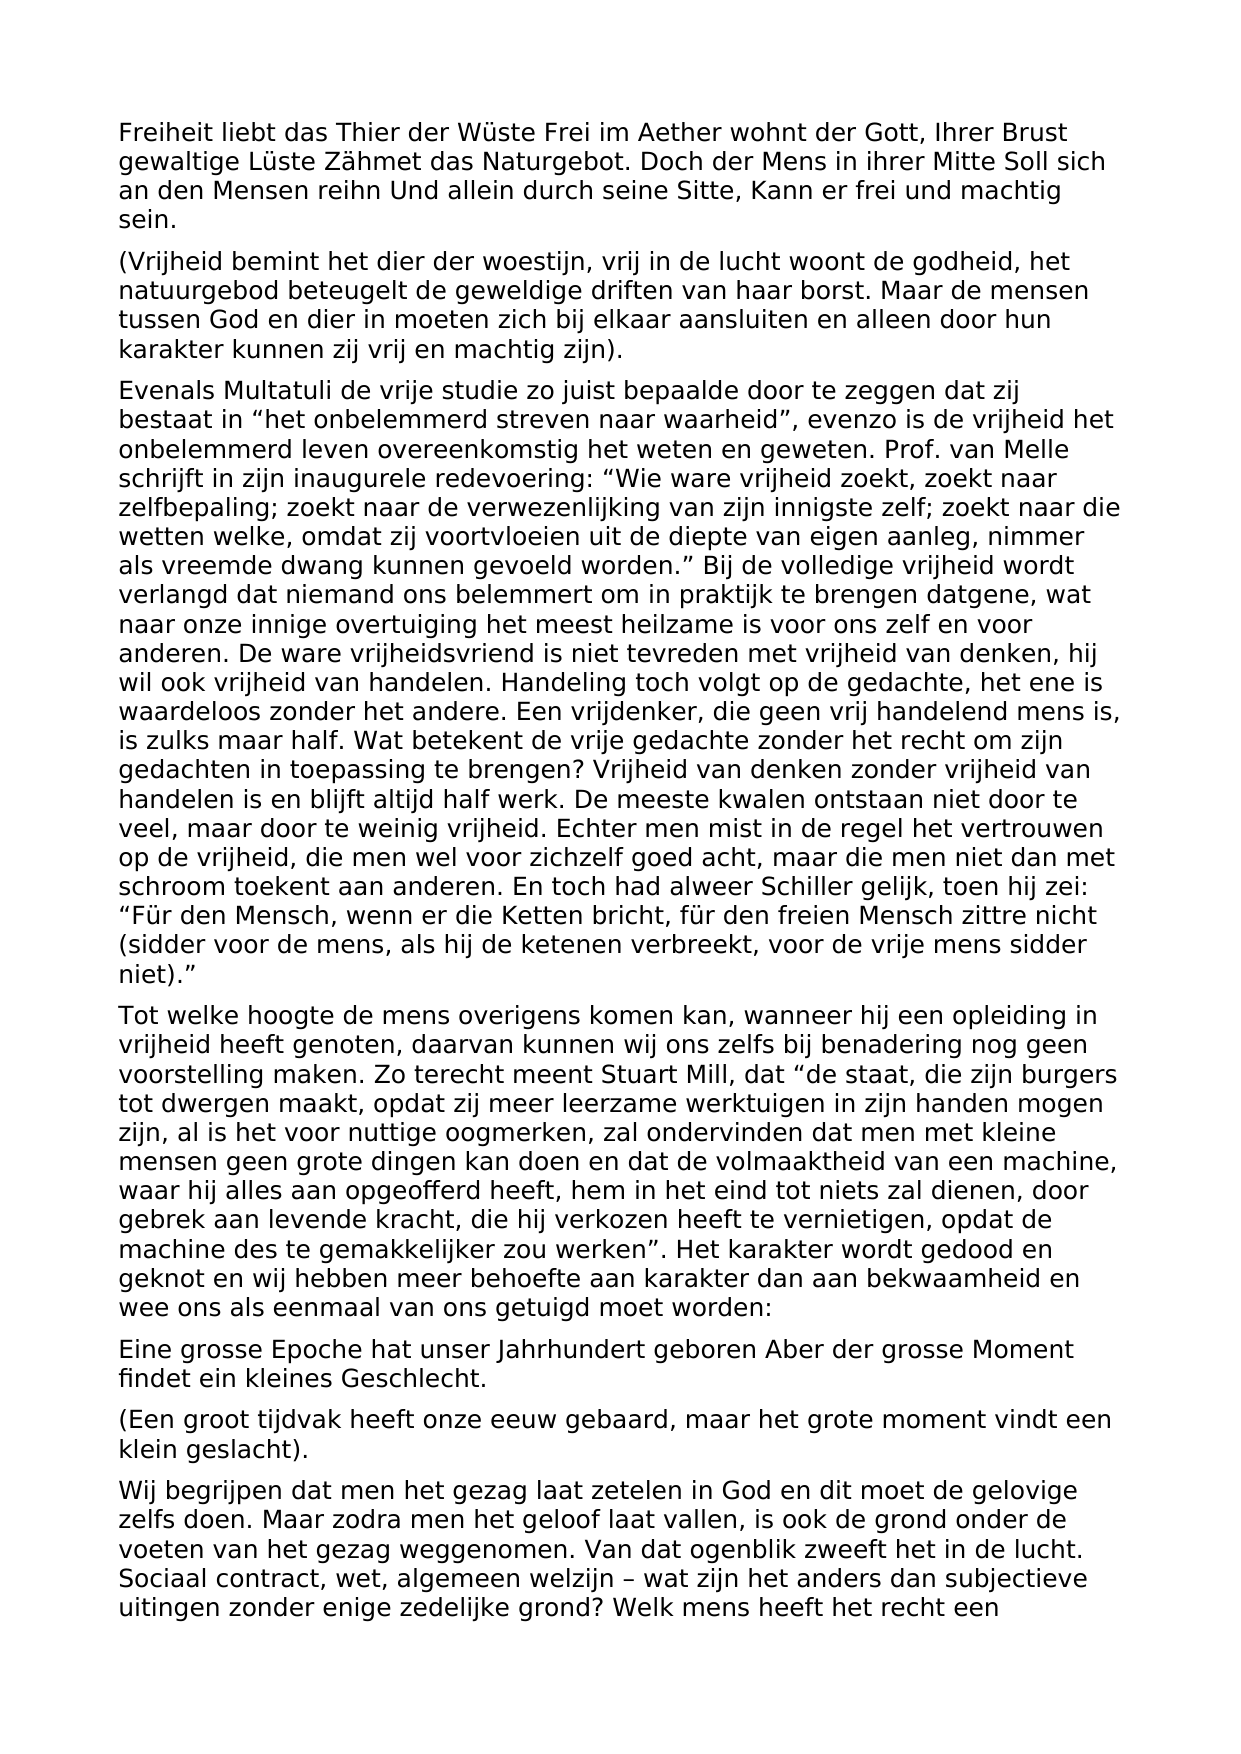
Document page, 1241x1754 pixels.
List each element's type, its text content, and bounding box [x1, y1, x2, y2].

text (Een groot tijdvak heeft onze eeuw gebaard, maar het grote moment vindt een klein geslacht). [118, 1406, 1122, 1464]
text Tot welke hoogte de mens overigens komen kan, wanneer hij een opleiding in vrijheid heeft genoten, daarvan kunnen wij ons zelfs bij benadering nog geen voorstelling maken. Zo terecht meent Stuart Mill, dat “de staat, die zijn burgers tot dwergen maakt, opdat zij meer leerzame werktuigen in zijn handen mogen zijn, al is het voor nuttige oogmerken, zal ondervinden dat men met kleine mensen geen grote dingen kan doen en dat de volmaaktheid van een machine, waar hij alles aan opgeofferd heeft, hem in het eind tot niets zal dienen, door gebrek aan levende kracht, die hij verkozen heeft te vernietigen, opdat de machine des te gemakkelijker zou werken”. Het karakter wordt gedood en geknot en wij hebben meer behoefte aan karakter dan aan bekwaamheid en wee ons als eenmaal van ons getuigd moet worden: [118, 1001, 1122, 1322]
text Eine grosse Epoche hat unser Jahrhundert geboren Aber der grosse Moment findet ein kleines Geschlecht. [118, 1335, 1122, 1393]
text Freiheit liebt das Thier der Wüste Frei im Aether wohnt der Gott, Ihrer Brust gewaltige Lüste Zähmet das Naturgebot. Doch der Mens in ihrer Mitte Soll sich an den Mensen reihn Und allein durch seine Sitte, Kann er frei und machtig sein. [118, 118, 1122, 235]
text Evenals Multatuli de vrije studie zo juist bepaalde door te zeggen dat zij bestaat in “het onbelemmerd streven naar waarheid”, evenzo is de vrijheid het onbelemmerd leven overeenkomstig het weten en geweten. Prof. van Melle schrijft in zijn inaugurele redevoering: “Wie ware vrijheid zoekt, zoekt naar zelfbepaling; zoekt naar de verwezenlijking van zijn innigste zelf; zoekt naar die wetten welke, omdat zij voortvloeien uit de diepte van eigen aanleg, nimmer als vreemde dwang kunnen gevoeld worden.” Bij de volledige vrijheid wordt verlangd dat niemand ons belemmert om in praktijk te brengen datgene, wat naar onze innige overtuiging het meest heilzame is voor ons zelf en voor anderen. De ware vrijheidsvriend is niet tevreden met vrijheid van denken, hij wil ook vrijheid van handelen. Handeling toch volgt op de gedachte, het ene is waardeloos zonder het andere. Een vrijdenker, die geen vrij handelend mens is, is zulks maar half. Wat betekent de vrije gedachte zonder het recht om zijn gedachten in toepassing te brengen? Vrijheid van denken zonder vrijheid van handelen is en blijft altijd half werk. De meeste kwalen ontstaan niet door te veel, maar door te weinig vrijheid. Echter men mist in de regel het vertrouwen op de vrijheid, die men wel voor zichzelf goed acht, maar die men niet dan met schroom toekent aan anderen. En toch had alweer Schiller gelijk, toen hij zei: “Für den Mensch, wenn er die Ketten bricht, für den freien Mensch zittre nicht (sidder voor de mens, als hij de ketenen verbreekt, voor de vrije mens sidder niet).” [118, 376, 1122, 989]
text Wij begrijpen dat men het gezag laat zetelen in God en dit moet de gelovige zelfs doen. Maar zodra men het geloof laat vallen, is ook de grond onder de voeten van het gezag weggenomen. Van dat ogenblik zweeft het in de lucht. Sociaal contract, wet, algemeen welzijn – wat zijn het anders dan subjectieve uitingen zonder enige zedelijke grond? Welk mens heeft het recht een [118, 1476, 1122, 1622]
text (Vrijheid bemint het dier der woestijn, vrij in de lucht woont de godheid, het natuurgebod beteugelt de geweldige driften van haar borst. Maar de mensen tussen God en dier in moeten zich bij elkaar aansluiten en alleen door hun karakter kunnen zij vrij en machtig zijn). [118, 247, 1122, 364]
